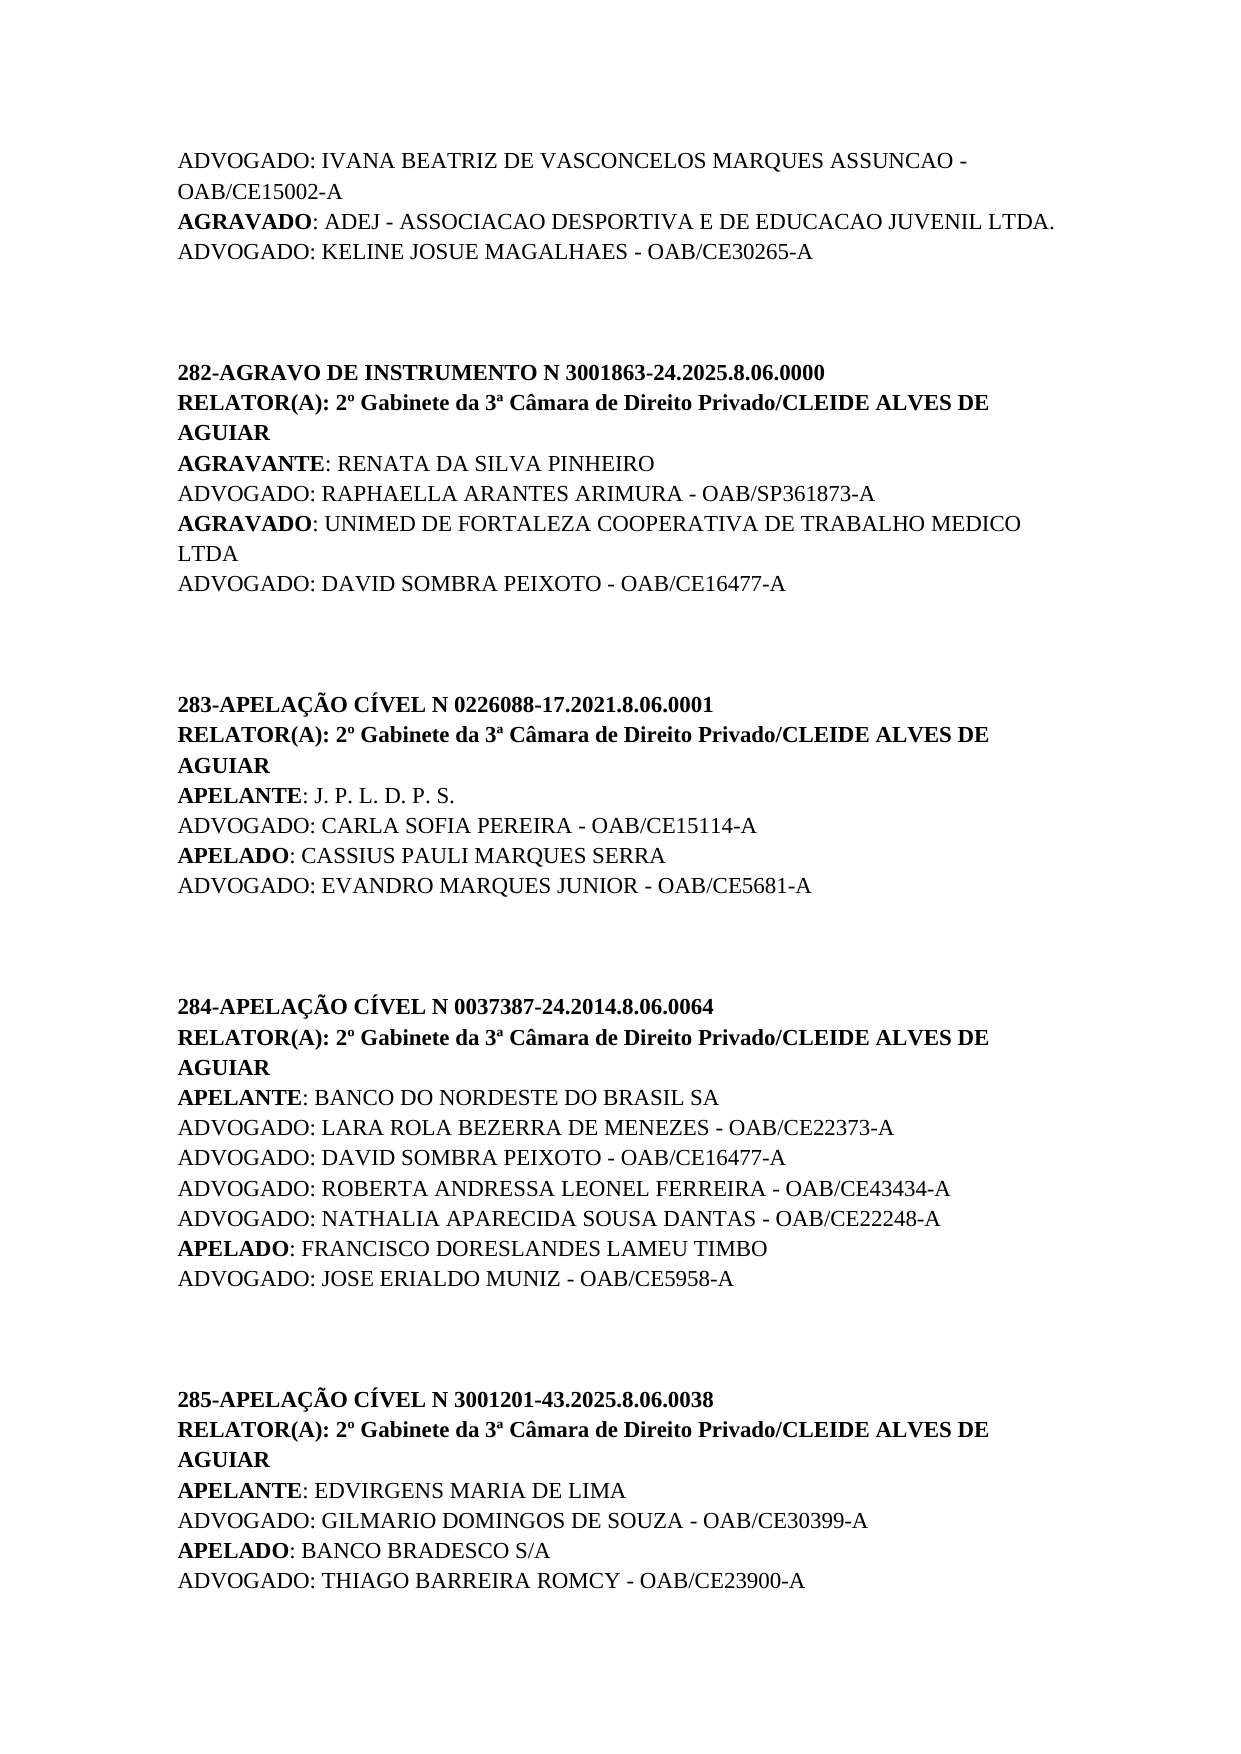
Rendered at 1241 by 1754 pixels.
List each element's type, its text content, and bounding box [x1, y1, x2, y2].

text ADVOGADO: IVANA BEATRIZ DE VASCONCELOS MARQUES ASSUNCAO - OAB/CE15002-A AGRAVADO: ADEJ - ASSOCIACAO DESPORTIVA E DE EDUCACAO JUVENIL LTDA. ADVOGADO: KELINE JOSUE MAGALHAES - OAB/CE30265-A 282-AGRAVO DE INSTRUMENTO N 3001863-24.2025.8.06.0000 RELATOR(A): 2º Gabinete da 3ª Câmara de Direito Privado/CLEIDE ALVES DE AGUIAR AGRAVANTE: RENATA DA SILVA PINHEIRO ADVOGADO: RAPHAELLA ARANTES ARIMURA - OAB/SP361873-A AGRAVADO: UNIMED DE FORTALEZA COOPERATIVA DE TRABALHO MEDICO LTDA ADVOGADO: DAVID SOMBRA PEIXOTO - OAB/CE16477-A 283-APELAÇÃO CÍVEL N 0226088-17.2021.8.06.0001 RELATOR(A): 2º Gabinete da 3ª Câmara de Direito Privado/CLEIDE ALVES DE AGUIAR APELANTE: J. P. L. D. P. S. ADVOGADO: CARLA SOFIA PEREIRA - OAB/CE15114-A APELADO: CASSIUS PAULI MARQUES SERRA ADVOGADO: EVANDRO MARQUES JUNIOR - OAB/CE5681-A 284-APELAÇÃO CÍVEL N 0037387-24.2014.8.06.0064 RELATOR(A): 2º Gabinete da 3ª Câmara de Direito Privado/CLEIDE ALVES DE AGUIAR APELANTE: BANCO DO NORDESTE DO BRASIL SA ADVOGADO: LARA ROLA BEZERRA DE MENEZES - OAB/CE22373-A ADVOGADO: DAVID SOMBRA PEIXOTO - OAB/CE16477-A ADVOGADO: ROBERTA ANDRESSA LEONEL FERREIRA - OAB/CE43434-A ADVOGADO: NATHALIA APARECIDA SOUSA DANTAS - OAB/CE22248-A APELADO: FRANCISCO DORESLANDES LAMEU TIMBO ADVOGADO: JOSE ERIALDO MUNIZ - OAB/CE5958-A 285-APELAÇÃO CÍVEL N 3001201-43.2025.8.06.0038 RELATOR(A): 2º Gabinete da 3ª Câmara de Direito Privado/CLEIDE ALVES DE AGUIAR APELANTE: EDVIRGENS MARIA DE LIMA ADVOGADO: GILMARIO DOMINGOS DE SOUZA - OAB/CE30399-A APELADO: BANCO BRADESCO S/A ADVOGADO: THIAGO BARREIRA ROMCY - OAB/CE23900-A [177, 148, 1063, 1594]
